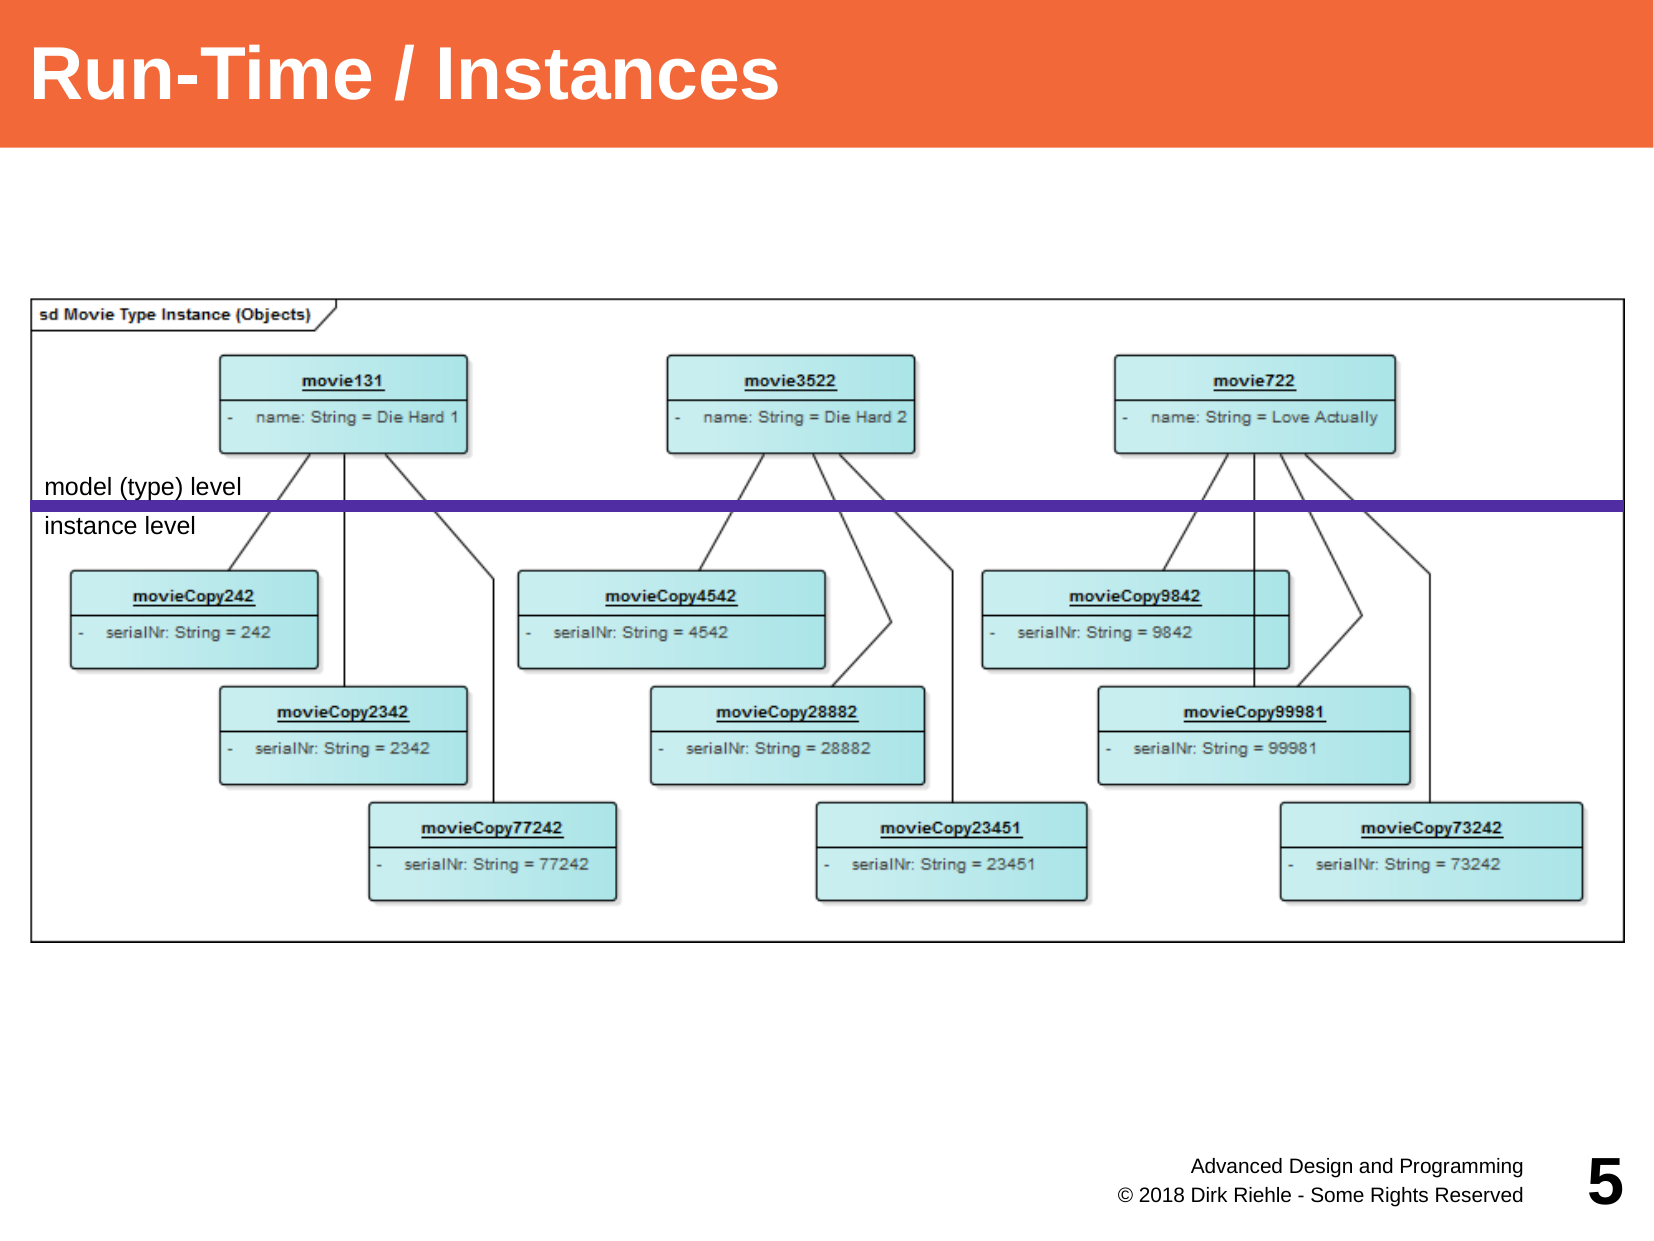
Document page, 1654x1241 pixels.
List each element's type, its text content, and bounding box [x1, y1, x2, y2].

picture [29, 297, 1625, 943]
picture [151, 483, 158, 494]
title Run-Time / Instances [0, 0, 1654, 148]
